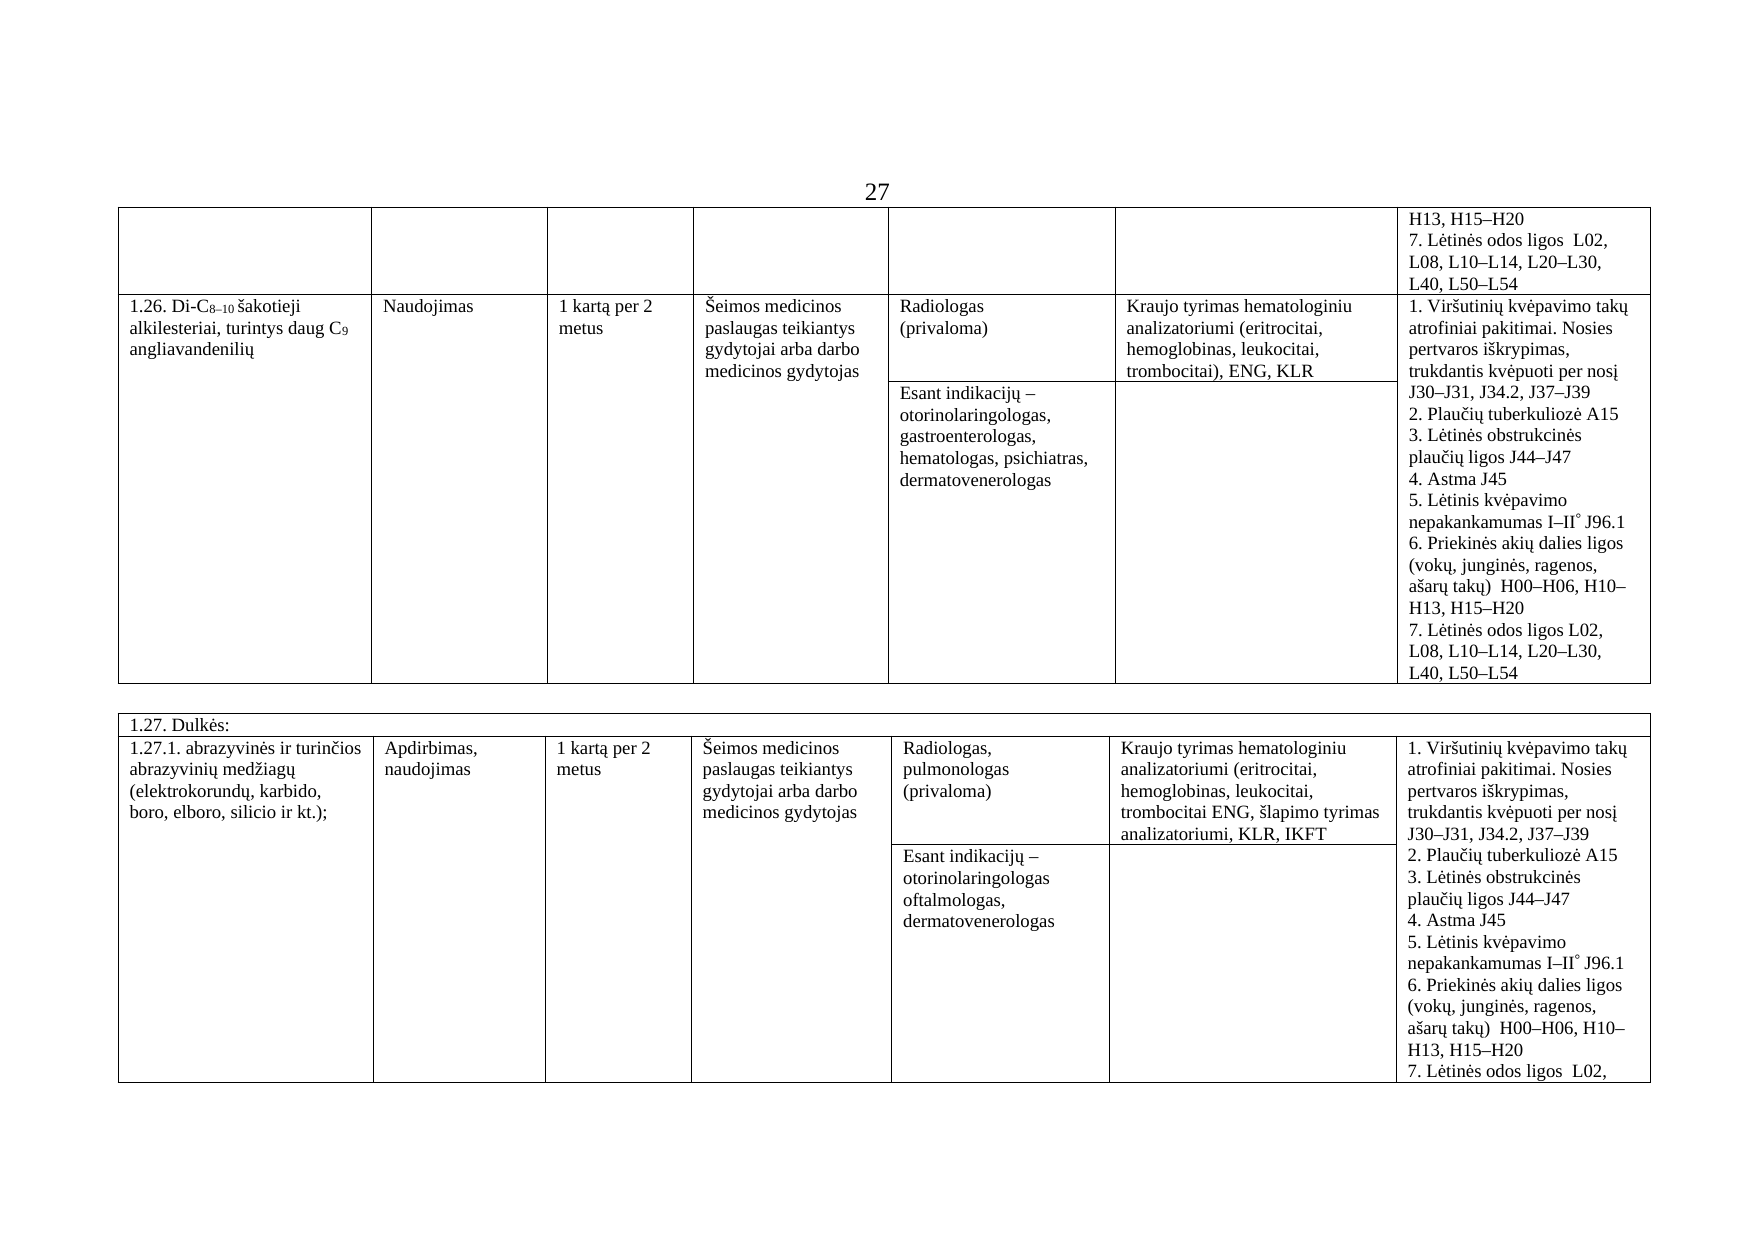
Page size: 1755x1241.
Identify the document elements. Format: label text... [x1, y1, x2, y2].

table_cell 1.27.1. abrazyvinės ir turinčios abrazyvinių medžiagų (elektrokorundų, karbido, boro, elboro, silicio ir kt.); [119, 737, 373, 1082]
table_cell [119, 208, 371, 294]
table_cell Šeimos medicinos paslaugas teikiantys gydytojai arba darbo medicinos gydytojas [694, 295, 888, 683]
table_cell [1110, 845, 1396, 1082]
table_cell Esant indikacijų –otorinolaringologas oftalmologas, dermatovenerologas [892, 845, 1109, 1082]
table_cell [1116, 208, 1397, 294]
table_cell [889, 208, 1115, 294]
table_cell Kraujo tyrimas hematologiniu analizatoriumi (eritrocitai, hemoglobinas, leukocitai, trombocitai ENG, šlapimo tyrimas analizatoriumi, KLR, IKFT [1110, 737, 1396, 844]
table_header 1.27. Dulkės: [119, 714, 1650, 736]
table_cell [1116, 382, 1397, 683]
table_cell [548, 208, 693, 294]
table_cell Radiologas, pulmonologas (privaloma) [892, 737, 1109, 844]
table_cell Esant indikacijų –otorinolaringologas, gastroenterologas, hematologas, psichiatras, dermatovenerologas [889, 382, 1115, 683]
table_cell Kraujo tyrimas hematologiniu analizatoriumi (eritrocitai, hemoglobinas, leukocitai, trombocitai), ENG, KLR [1116, 295, 1397, 381]
table_cell Apdirbimas, naudojimas [374, 737, 545, 1082]
table_cell 1. Viršutinių kvėpavimo takų atrofiniai pakitimai. Nosies pertvaros iškrypimas, trukdantis kvėpuoti per nosį J30–J31, J34.2, J37–J39 2. Plaučių tuberkuliozė A15 3. Lėtinės obstrukcinės plaučių ligos J44–J47 4. Astma J45 5. Lėtinis kvėpavimo nepakankamumas I–II J96.1 6. Priekinės akių dalies ligos (vokų, junginės, ragenos, ašarų takų) H00–H06, H10–H13, H15–H20 7. Lėtinės odos ligos L02, L08, L10–L14, L20–L30, L40, L50–L54 [1398, 295, 1650, 683]
table_cell Radiologas (privaloma) [889, 295, 1115, 381]
table_cell [372, 208, 547, 294]
table_cell [694, 208, 888, 294]
table_cell 1.26. Di-C8–10 šakotieji alkilesteriai, turintys daug C9 angliavandenilių [119, 295, 371, 683]
table_cell Šeimos medicinos paslaugas teikiantys gydytojai arba darbo medicinos gydytojas [692, 737, 891, 1082]
table_cell 1 kartą per 2 metus [546, 737, 691, 1082]
table_cell 1 kartą per 2 metus [548, 295, 693, 683]
table_cell Naudojimas [372, 295, 547, 683]
table_cell H13, H15–H20 7. Lėtinės odos ligos L02, L08, L10–L14, L20–L30, L40, L50–L54 [1398, 208, 1650, 294]
table_cell 1. Viršutinių kvėpavimo takų atrofiniai pakitimai. Nosies pertvaros iškrypimas, trukdantis kvėpuoti per nosį J30–J31, J34.2, J37–J39 2. Plaučių tuberkuliozė A15 3. Lėtinės obstrukcinės plaučių ligos J44–J47 4. Astma J45 5. Lėtinis kvėpavimo nepakankamumas I–II J96.1 6. Priekinės akių dalies ligos (vokų, junginės, ragenos, ašarų takų) H00–H06, H10–H13, H15–H20 7. Lėtinės odos ligos L02, [1397, 737, 1650, 1082]
